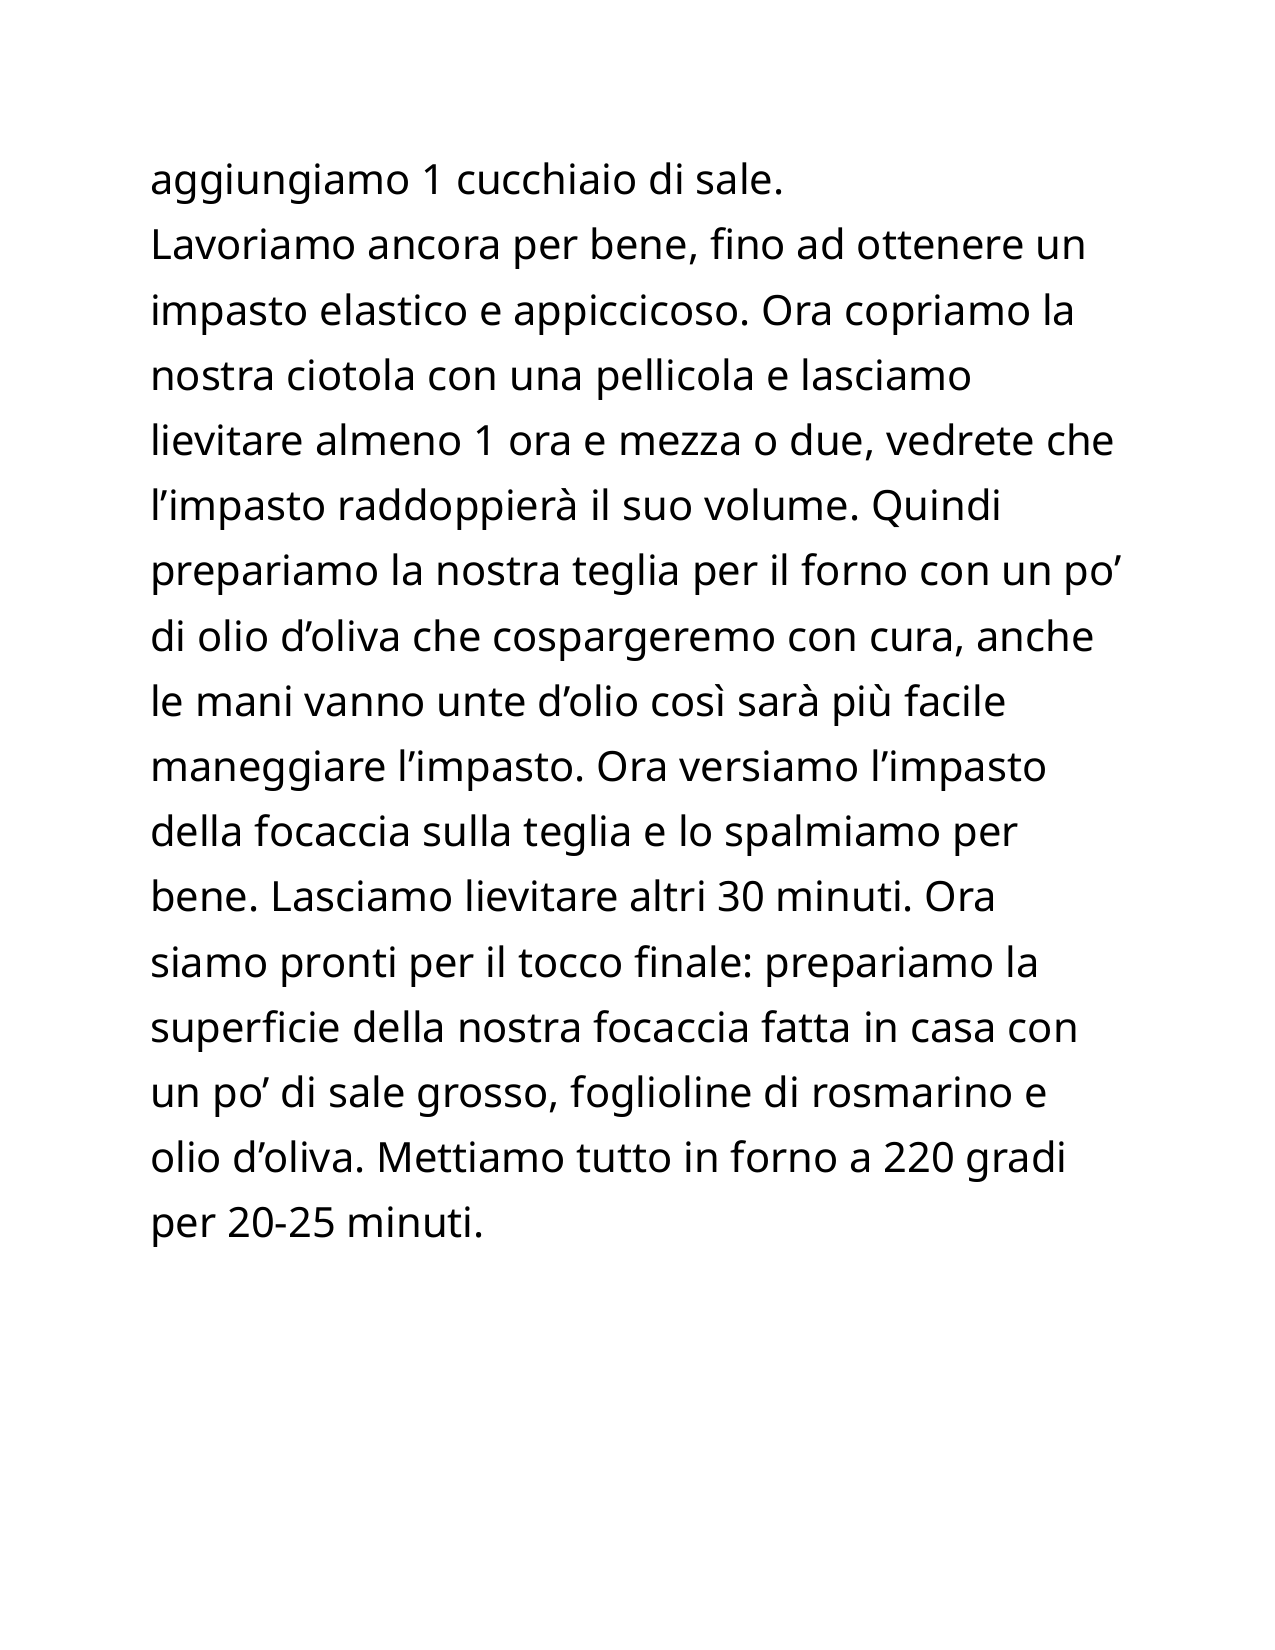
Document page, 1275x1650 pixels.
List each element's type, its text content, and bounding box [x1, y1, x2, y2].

text aggiungiamo 1 cucchiaio di sale. Lavoriamo ancora per bene, fino ad ottenere un impasto elastico e appiccicoso. Ora copriamo la nostra ciotola con una pellicola e lasciamo lievitare almeno 1 ora e mezza o due, vedrete che l’impasto raddoppierà il suo volume. Quindi prepariamo la nostra teglia per il forno con un po’ di olio d’oliva che cospargeremo con cura, anche le mani vanno unte d’olio così sarà più facile maneggiare l’impasto. Ora versiamo l’impasto della focaccia sulla teglia e lo spalmiamo per bene. Lasciamo lievitare altri 30 minuti. Ora siamo pronti per il tocco finale: prepariamo la superficie della nostra focaccia fatta in casa con un po’ di sale grosso, foglioline di rosmarino e olio d’oliva. Mettiamo tutto in forno a 220 gradi per 20-25 minuti. [150, 150, 1125, 1250]
